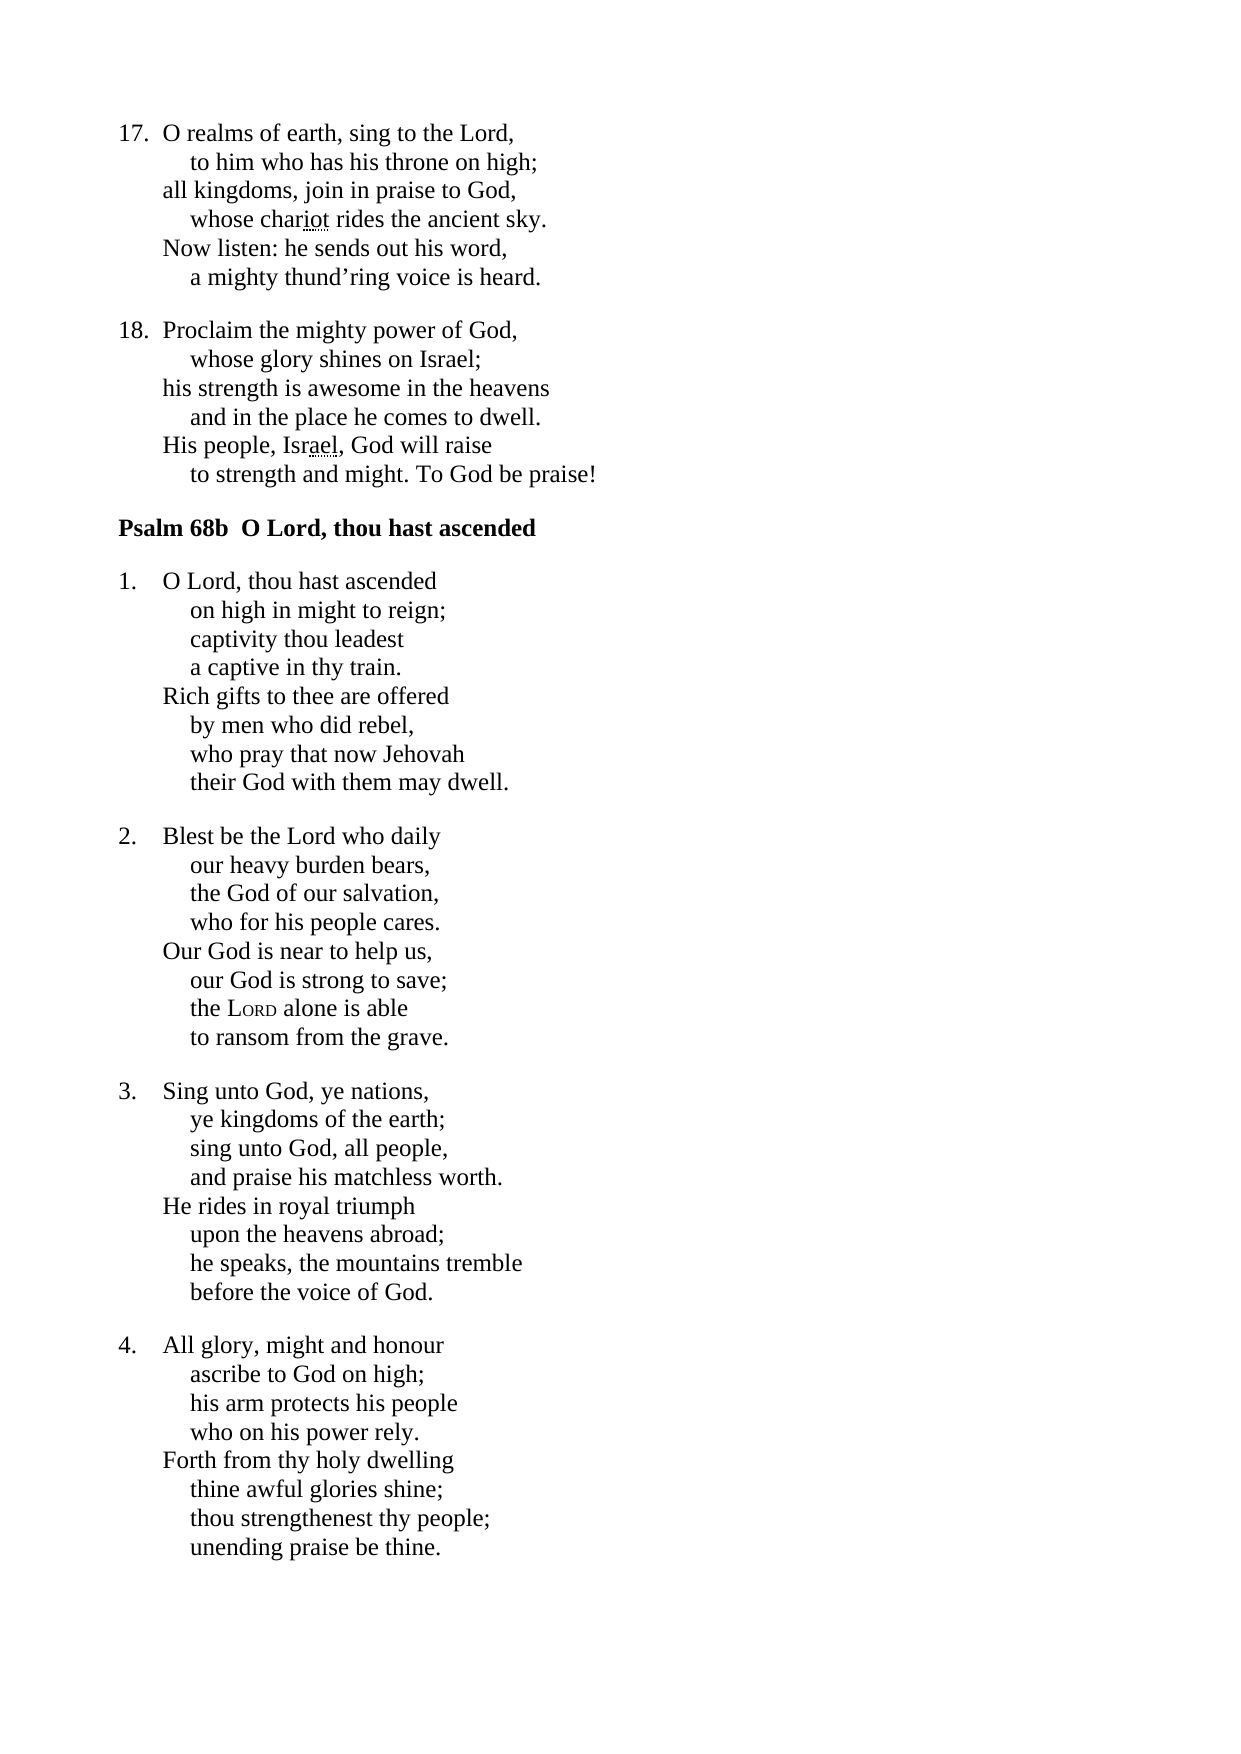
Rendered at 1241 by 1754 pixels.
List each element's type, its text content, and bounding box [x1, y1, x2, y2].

text Now listen: he sends out his word, [162, 233, 1122, 262]
text who on his power rely. [171, 1417, 1122, 1446]
text whose glory shines on Israel; [171, 344, 1122, 373]
text He rides in royal triumph [162, 1191, 1122, 1219]
text before the voice of God. [171, 1277, 1122, 1306]
text ascribe to God on high; [171, 1359, 1122, 1388]
text a mighty thund’ring voice is heard. [171, 262, 1122, 291]
text His people, Israel, God will raise [162, 430, 1122, 459]
text 17. O realms of earth, sing to the Lord, [118, 118, 1122, 147]
text ye kingdoms of the earth; [171, 1104, 1122, 1133]
text to ransom from the grave. [171, 1022, 1122, 1051]
text he speaks, the mountains tremble [171, 1248, 1122, 1277]
text on high in might to reign; [171, 595, 1122, 624]
text and in the place he comes to dwell. [171, 402, 1122, 430]
text 18. Proclaim the mighty power of God, [118, 315, 1122, 344]
text who for his people cares. [171, 907, 1122, 936]
text the God of our salvation, [171, 878, 1122, 907]
text to strength and might. To God be praise! [171, 459, 1122, 488]
text Forth from thy holy dwelling [162, 1446, 1122, 1474]
text whose chariot rides the ancient sky. [171, 204, 1122, 233]
text his strength is awesome in the heavens [162, 373, 1122, 402]
text Our God is near to help us, [162, 936, 1122, 965]
text who pray that now Jehovah [171, 739, 1122, 767]
text to him who has his throne on high; [171, 147, 1122, 176]
text Rich gifts to thee are offered [162, 681, 1122, 710]
text unending praise be thine. [171, 1532, 1122, 1561]
text by men who did rebel, [171, 710, 1122, 739]
text our heavy burden bears, [171, 850, 1122, 878]
subtitle Psalm 68b O Lord, thou hast ascended [118, 513, 1122, 541]
text upon the heavens abroad; [171, 1219, 1122, 1248]
text his arm protects his people [171, 1388, 1122, 1417]
text 2. Blest be the Lord who daily [118, 821, 1122, 850]
text 4. All glory, might and honour [118, 1331, 1122, 1359]
text 3. Sing unto God, ye nations, [118, 1076, 1122, 1104]
text thine awful glories shine; [171, 1474, 1122, 1503]
text their God with them may dwell. [171, 767, 1122, 796]
text thou strengthenest thy people; [171, 1503, 1122, 1532]
text the Lord alone is able [171, 993, 1122, 1022]
text sing unto God, all people, [171, 1133, 1122, 1162]
text a captive in thy train. [171, 652, 1122, 681]
text captivity thou leadest [171, 624, 1122, 652]
text 1. O Lord, thou hast ascended [118, 566, 1122, 595]
text all kingdoms, join in praise to God, [162, 176, 1122, 204]
text and praise his matchless worth. [171, 1162, 1122, 1191]
text our God is strong to save; [171, 965, 1122, 993]
